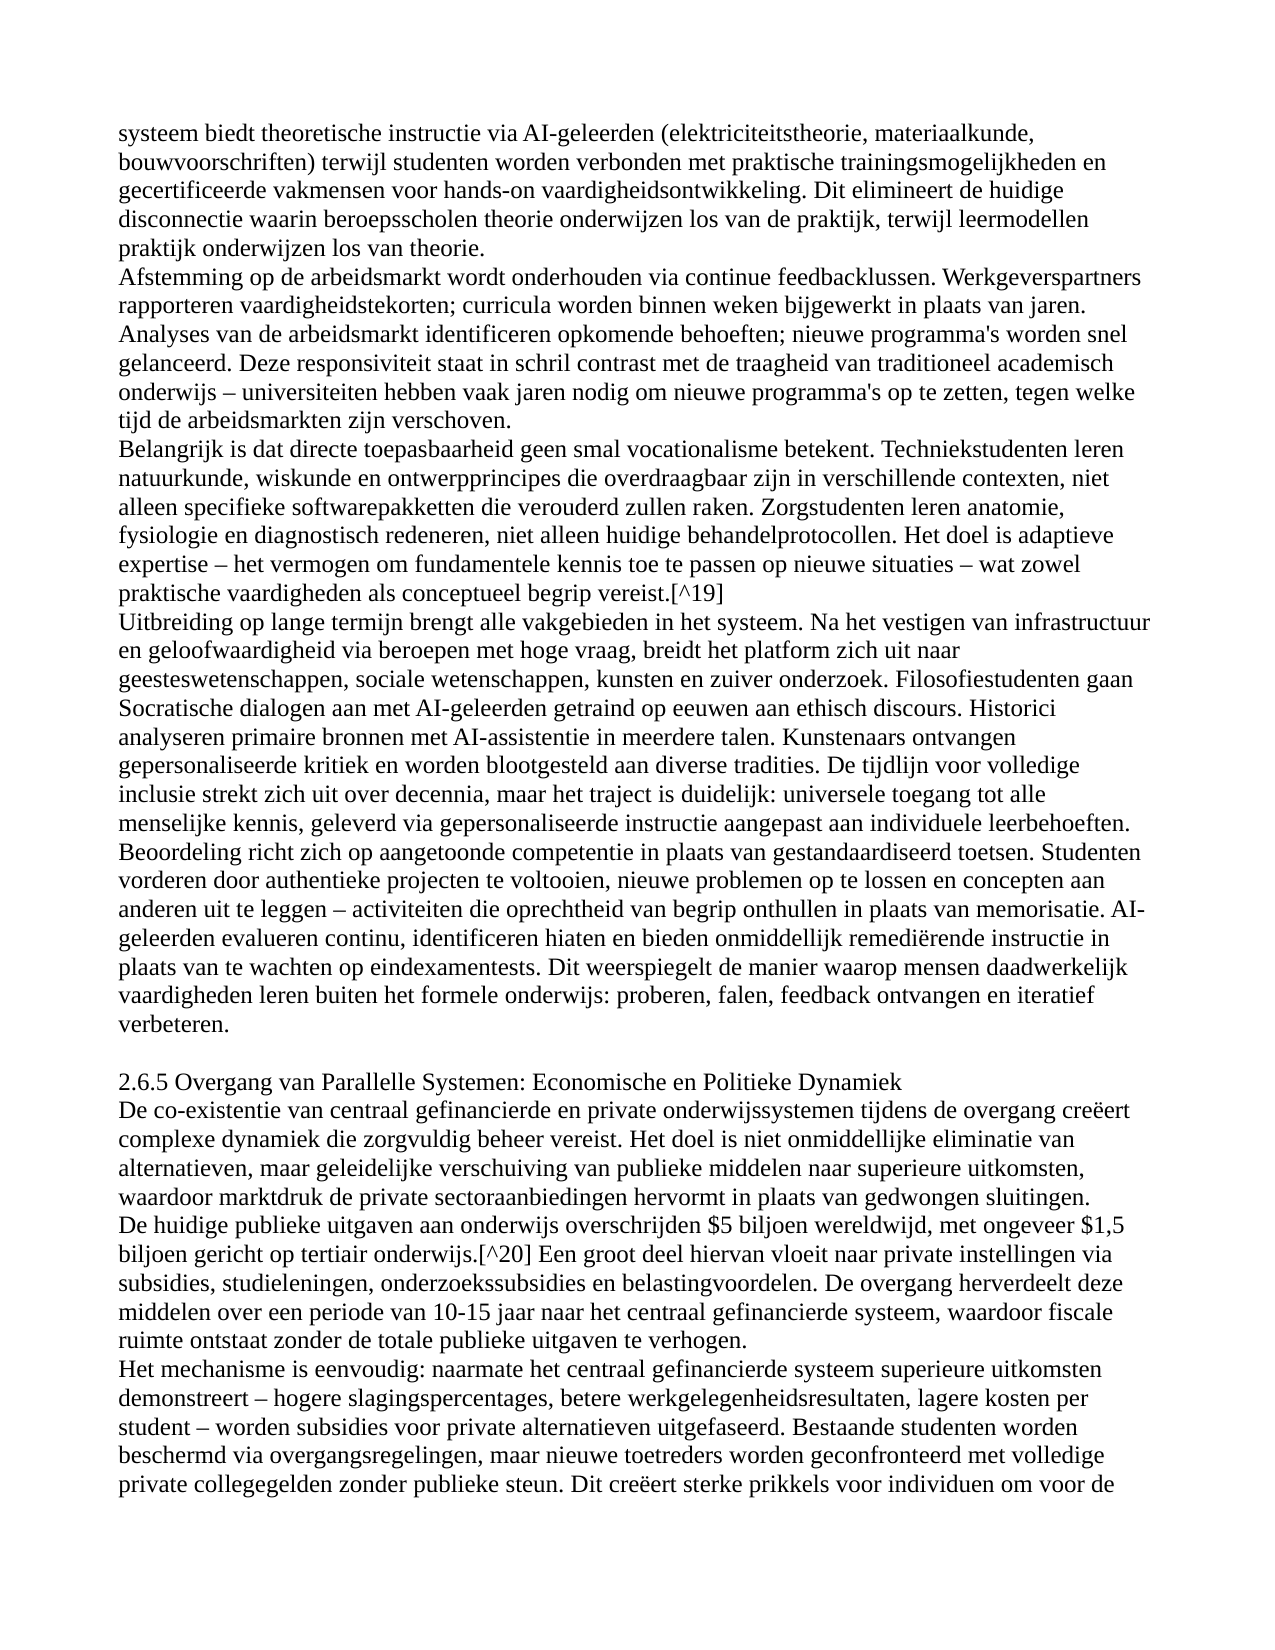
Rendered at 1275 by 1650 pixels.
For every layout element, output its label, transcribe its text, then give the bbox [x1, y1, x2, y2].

text Belangrijk is dat directe toepasbaarheid geen smal vocationalisme betekent. Techniekstudenten leren natuurkunde, wiskunde en ontwerpprincipes die overdraagbaar zijn in verschillende contexten, niet alleen specifieke softwarepakketten die verouderd zullen raken. Zorgstudenten leren anatomie, fysiologie en diagnostisch redeneren, niet alleen huidige behandelprotocollen. Het doel is adaptieve expertise – het vermogen om fundamentele kennis toe te passen op nieuwe situaties – wat zowel praktische vaardigheden als conceptueel begrip vereist.[^19] [118, 434, 1157, 607]
text 2.6.5 Overgang van Parallelle Systemen: Economische en Politieke Dynamiek [118, 1067, 1157, 1096]
text De co-existentie van centraal gefinancierde en private onderwijssystemen tijdens de overgang creëert complexe dynamiek die zorgvuldig beheer vereist. Het doel is niet onmiddellijke eliminatie van alternatieven, maar geleidelijke verschuiving van publieke middelen naar superieure uitkomsten, waardoor marktdruk de private sectoraanbiedingen hervormt in plaats van gedwongen sluitingen. [118, 1096, 1157, 1211]
text Het mechanisme is eenvoudig: naarmate het centraal gefinancierde systeem superieure uitkomsten demonstreert – hogere slagingspercentages, betere werkgelegenheidsresultaten, lagere kosten per student – worden subsidies voor private alternatieven uitgefaseerd. Bestaande studenten worden beschermd via overgangsregelingen, maar nieuwe toetreders worden geconfronteerd met volledige private collegegelden zonder publieke steun. Dit creëert sterke prikkels voor individuen om voor de [118, 1354, 1157, 1498]
text Uitbreiding op lange termijn brengt alle vakgebieden in het systeem. Na het vestigen van infrastructuur en geloofwaardigheid via beroepen met hoge vraag, breidt het platform zich uit naar geesteswetenschappen, sociale wetenschappen, kunsten en zuiver onderzoek. Filosofiestudenten gaan Socratische dialogen aan met AI-geleerden getraind op eeuwen aan ethisch discours. Historici analyseren primaire bronnen met AI-assistentie in meerdere talen. Kunstenaars ontvangen gepersonaliseerde kritiek en worden blootgesteld aan diverse tradities. De tijdlijn voor volledige inclusie strekt zich uit over decennia, maar het traject is duidelijk: universele toegang tot alle menselijke kennis, geleverd via gepersonaliseerde instructie aangepast aan individuele leerbehoeften. [118, 607, 1157, 837]
text De huidige publieke uitgaven aan onderwijs overschrijden $5 biljoen wereldwijd, met ongeveer $1,5 biljoen gericht op tertiair onderwijs.[^20] Een groot deel hiervan vloeit naar private instellingen via subsidies, studieleningen, onderzoekssubsidies en belastingvoordelen. De overgang herverdeelt deze middelen over een periode van 10-15 jaar naar het centraal gefinancierde systeem, waardoor fiscale ruimte ontstaat zonder de totale publieke uitgaven te verhogen. [118, 1211, 1157, 1354]
text systeem biedt theoretische instructie via AI-geleerden (elektriciteitstheorie, materiaalkunde, bouwvoorschriften) terwijl studenten worden verbonden met praktische trainingsmogelijkheden en gecertificeerde vakmensen voor hands-on vaardigheidsontwikkeling. Dit elimineert de huidige disconnectie waarin beroepsscholen theorie onderwijzen los van de praktijk, terwijl leermodellen praktijk onderwijzen los van theorie. [118, 118, 1157, 262]
text Beoordeling richt zich op aangetoonde competentie in plaats van gestandaardiseerd toetsen. Studenten vorderen door authentieke projecten te voltooien, nieuwe problemen op te lossen en concepten aan anderen uit te leggen – activiteiten die oprechtheid van begrip onthullen in plaats van memorisatie. AI-geleerden evalueren continu, identificeren hiaten en bieden onmiddellijk remediërende instructie in plaats van te wachten op eindexamentests. Dit weerspiegelt de manier waarop mensen daadwerkelijk vaardigheden leren buiten het formele onderwijs: proberen, falen, feedback ontvangen en iteratief verbeteren. [118, 837, 1157, 1038]
text Afstemming op de arbeidsmarkt wordt onderhouden via continue feedbacklussen. Werkgeverspartners rapporteren vaardigheidstekorten; curricula worden binnen weken bijgewerkt in plaats van jaren. Analyses van de arbeidsmarkt identificeren opkomende behoeften; nieuwe programma's worden snel gelanceerd. Deze responsiviteit staat in schril contrast met de traagheid van traditioneel academisch onderwijs – universiteiten hebben vaak jaren nodig om nieuwe programma's op te zetten, tegen welke tijd de arbeidsmarkten zijn verschoven. [118, 262, 1157, 434]
